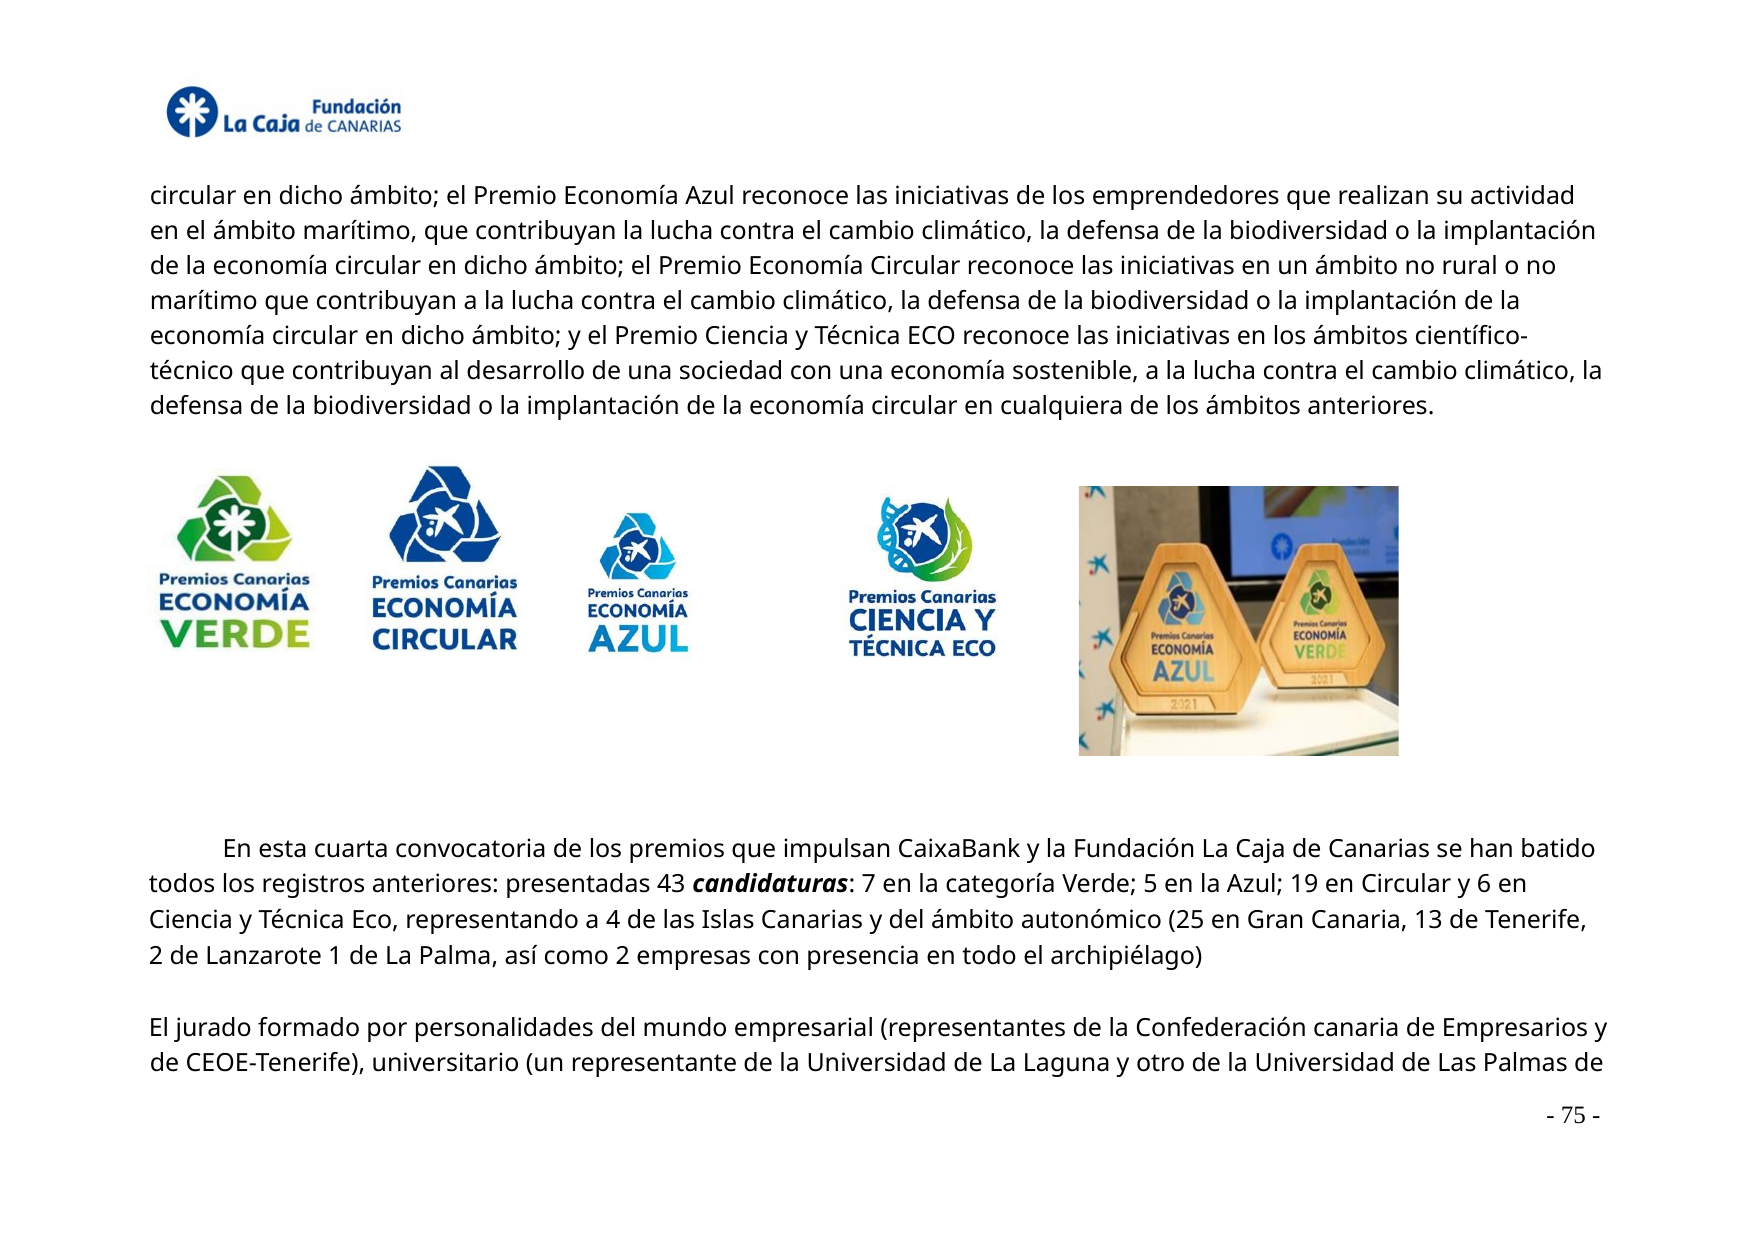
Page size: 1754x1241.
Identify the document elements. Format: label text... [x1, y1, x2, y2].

text En esta cuarta convocatoria de los premios que impulsan CaixaBank y la Fundación La Caja de Canarias se han batido todos los registros anteriores: presentadas 43 candidaturas: 7 en la categoría Verde; 5 en la Azul; 19 en Circular y 6 en [148, 831, 1609, 900]
text circular en dicho ámbito; el Premio Economía Azul reconoce las iniciativas de los emprendedores que realizan su actividad en el ámbito marítimo, que contribuyan la lucha contra el cambio climático, la defensa de la biodiversidad o la implantación de la economía circular en dicho ámbito; el Premio Economía Circular reconoce las iniciativas en un ámbito no rural o no marítimo que contribuyan a la lucha contra el cambio climático, la defensa de la biodiversidad o la implantación de la economía circular en dicho ámbito; y el Premio Ciencia y Técnica ECO reconoce las iniciativas en los ámbitos científico-técnico que contribuyan al desarrollo de una sociedad con una economía sostenible, a la lucha contra el cambio climático, la defensa de la biodiversidad o la implantación de la economía circular en cualquiera de los ámbitos anteriores. [148, 178, 1609, 422]
text 2 de Lanzarote 1 de La Palma, así como 2 empresas con presencia en todo el archipiélago) [148, 938, 1609, 972]
text Ciencia y Técnica Eco, representando a 4 de las Islas Canarias y del ámbito autonómico (25 en Gran Canaria, 13 de Tenerife, [148, 902, 1609, 936]
text El jurado formado por personalidades del mundo empresarial (representantes de la Confederación canaria de Empresarios y de CEOE-Tenerife), universitario (un representante de la Universidad de La Laguna y otro de la Universidad de Las Palmas de [148, 1010, 1609, 1079]
